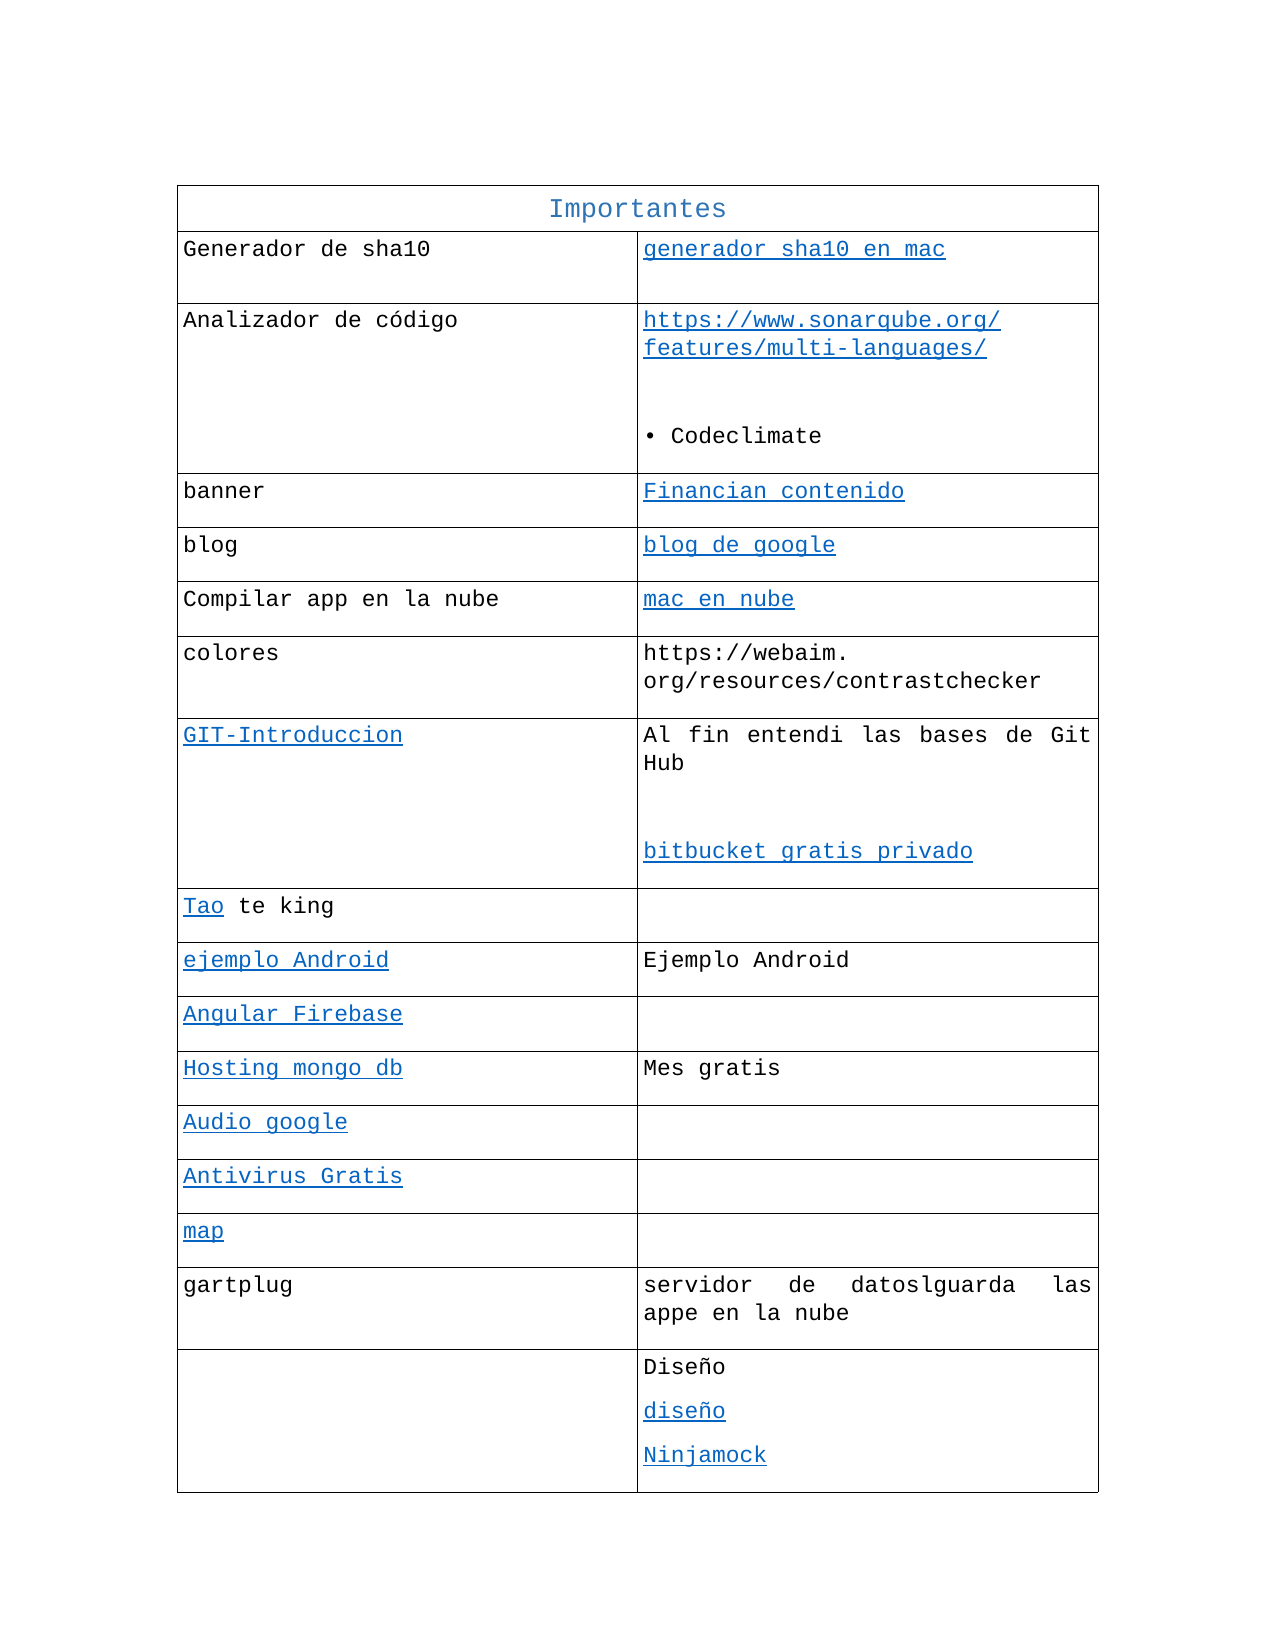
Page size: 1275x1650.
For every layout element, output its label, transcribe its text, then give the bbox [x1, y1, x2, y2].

table_cell Analizador de código [178, 304, 637, 473]
table_cell [638, 1214, 1098, 1267]
table_cell Al fin entendi las bases de Git Hub bitbucket gratis privado [638, 719, 1098, 888]
table_cell [638, 1160, 1098, 1213]
table_cell Ejemplo Android [638, 943, 1098, 996]
table_cell map [178, 1214, 637, 1267]
table_cell https://www.sonarqube.org/features/multi-languages/ • Codeclimate [638, 304, 1098, 473]
table_cell Antivirus Gratis [178, 1160, 637, 1213]
table_header Importantes [178, 186, 1098, 231]
table_cell blog [178, 528, 637, 581]
table_cell Financian contenido [638, 474, 1098, 527]
table_cell ejemplo Android [178, 943, 637, 996]
table_cell [638, 997, 1098, 1051]
table_cell Hosting mongo db [178, 1052, 637, 1105]
table_cell gartplug [178, 1268, 637, 1349]
table_cell Audio google [178, 1106, 637, 1159]
table_cell [178, 1350, 637, 1492]
table_cell Angular Firebase [178, 997, 637, 1051]
table_cell [638, 889, 1098, 942]
table_cell https://webaim. org/resources/contrastchecker [638, 637, 1098, 717]
table_cell mac en nube [638, 582, 1098, 636]
table_cell Diseño diseño Ninjamock [638, 1350, 1098, 1492]
table_cell Compilar app en la nube [178, 582, 637, 636]
table_cell Mes gratis [638, 1052, 1098, 1105]
table_cell [638, 1106, 1098, 1159]
table_cell Tao te king [178, 889, 637, 942]
table_cell GIT-Introduccion [178, 719, 637, 888]
table_cell colores [178, 637, 637, 717]
table_cell servidor de datoslguarda las appe en la nube [638, 1268, 1098, 1349]
table_cell banner [178, 474, 637, 527]
table_cell Generador de sha10 [178, 232, 637, 302]
table_cell generador sha10 en mac [638, 232, 1098, 302]
table_cell blog de google [638, 528, 1098, 581]
